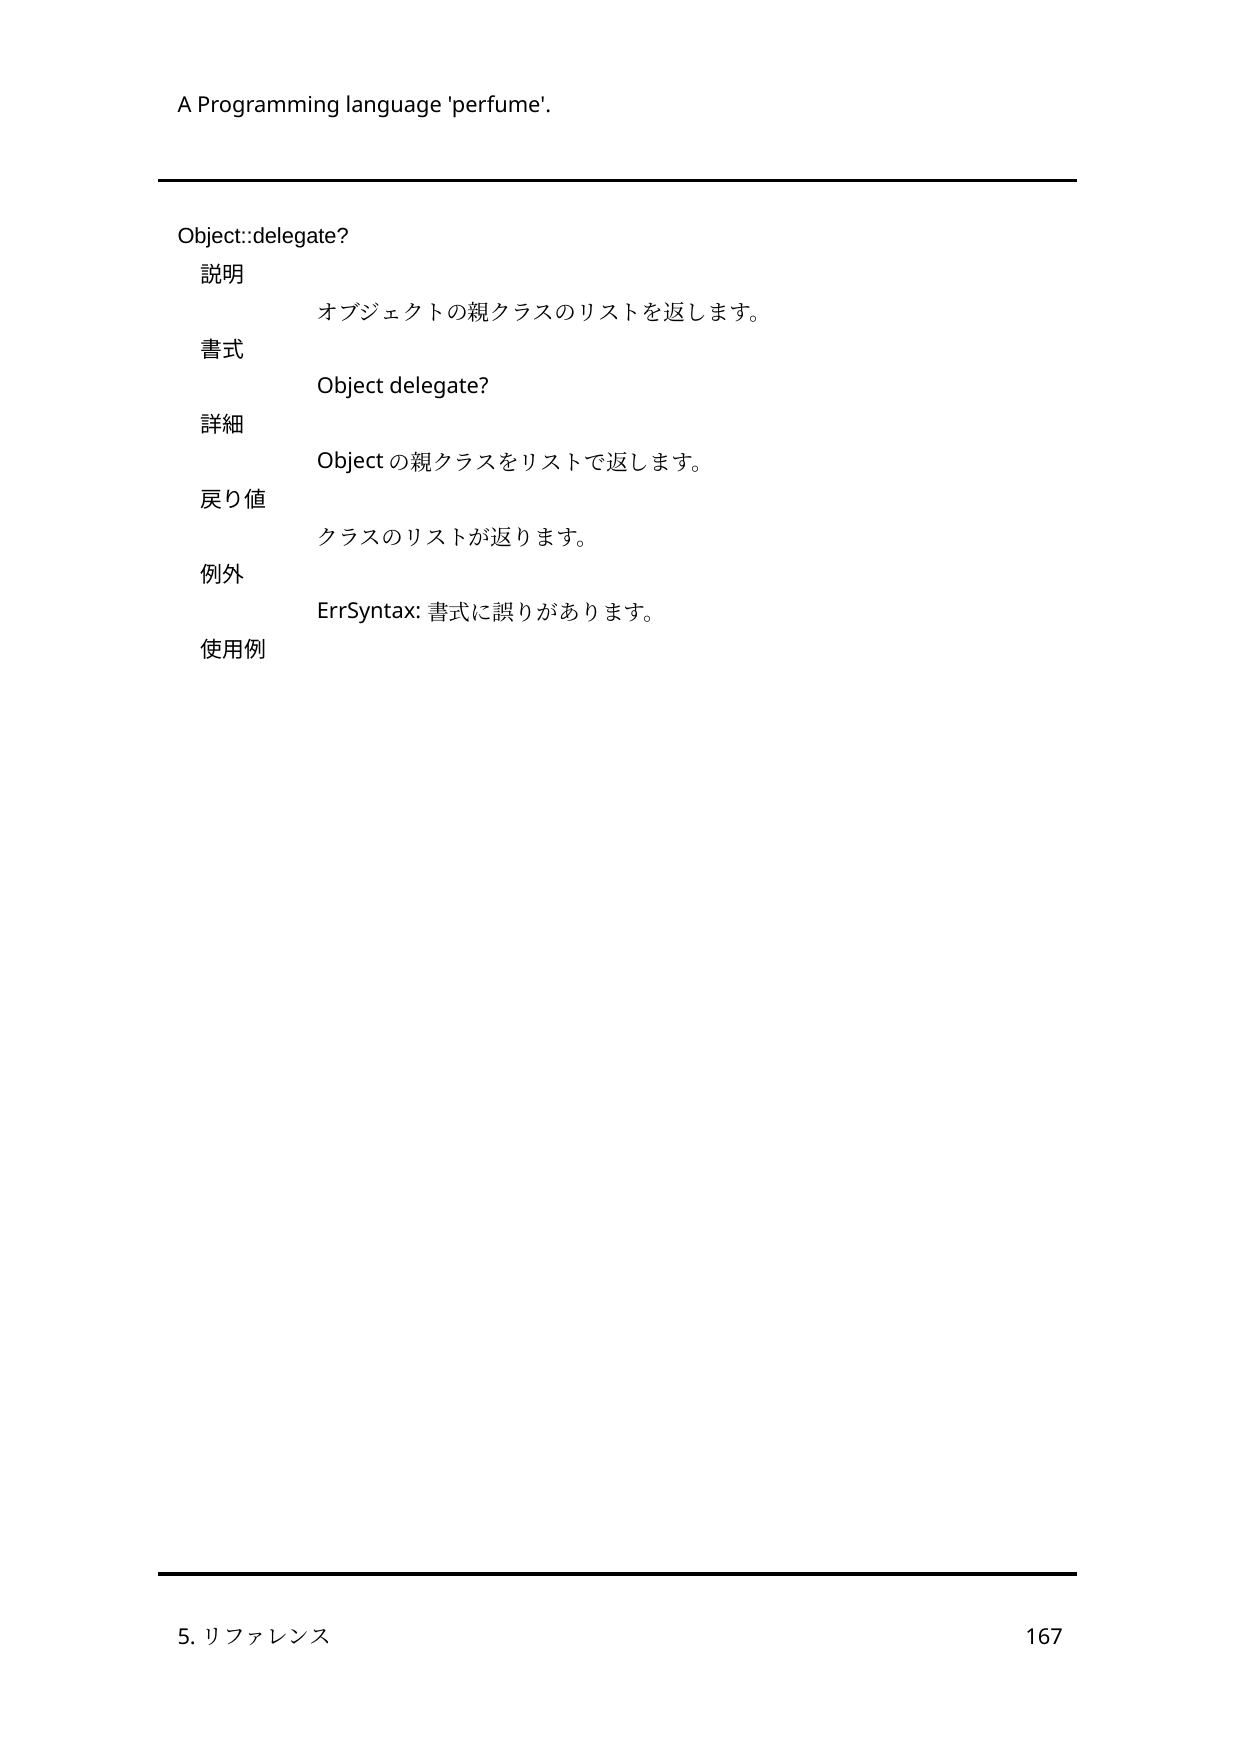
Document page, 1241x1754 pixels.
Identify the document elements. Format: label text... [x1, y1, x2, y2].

table_cell 使用例 [200, 629, 317, 704]
table_cell [317, 629, 1063, 704]
table_cell ErrSyntax: 書式に誤りがあります。 [317, 554, 1063, 629]
table_cell Object delegate? [317, 329, 1063, 404]
subtitle Object::delegate? [177, 217, 1063, 254]
table_cell 詳細 [200, 404, 317, 479]
table_cell 例外 [200, 554, 317, 629]
table_cell 戻り値 [200, 479, 317, 554]
table_header オブジェクトの親クラスのリストを返します。 [317, 254, 1063, 329]
table_cell Objectの親クラスをリストで返します。 [317, 404, 1063, 479]
table_header 説明 [200, 254, 317, 329]
table_cell 書式 [200, 329, 317, 404]
table_cell クラスのリストが返ります。 [317, 479, 1063, 554]
